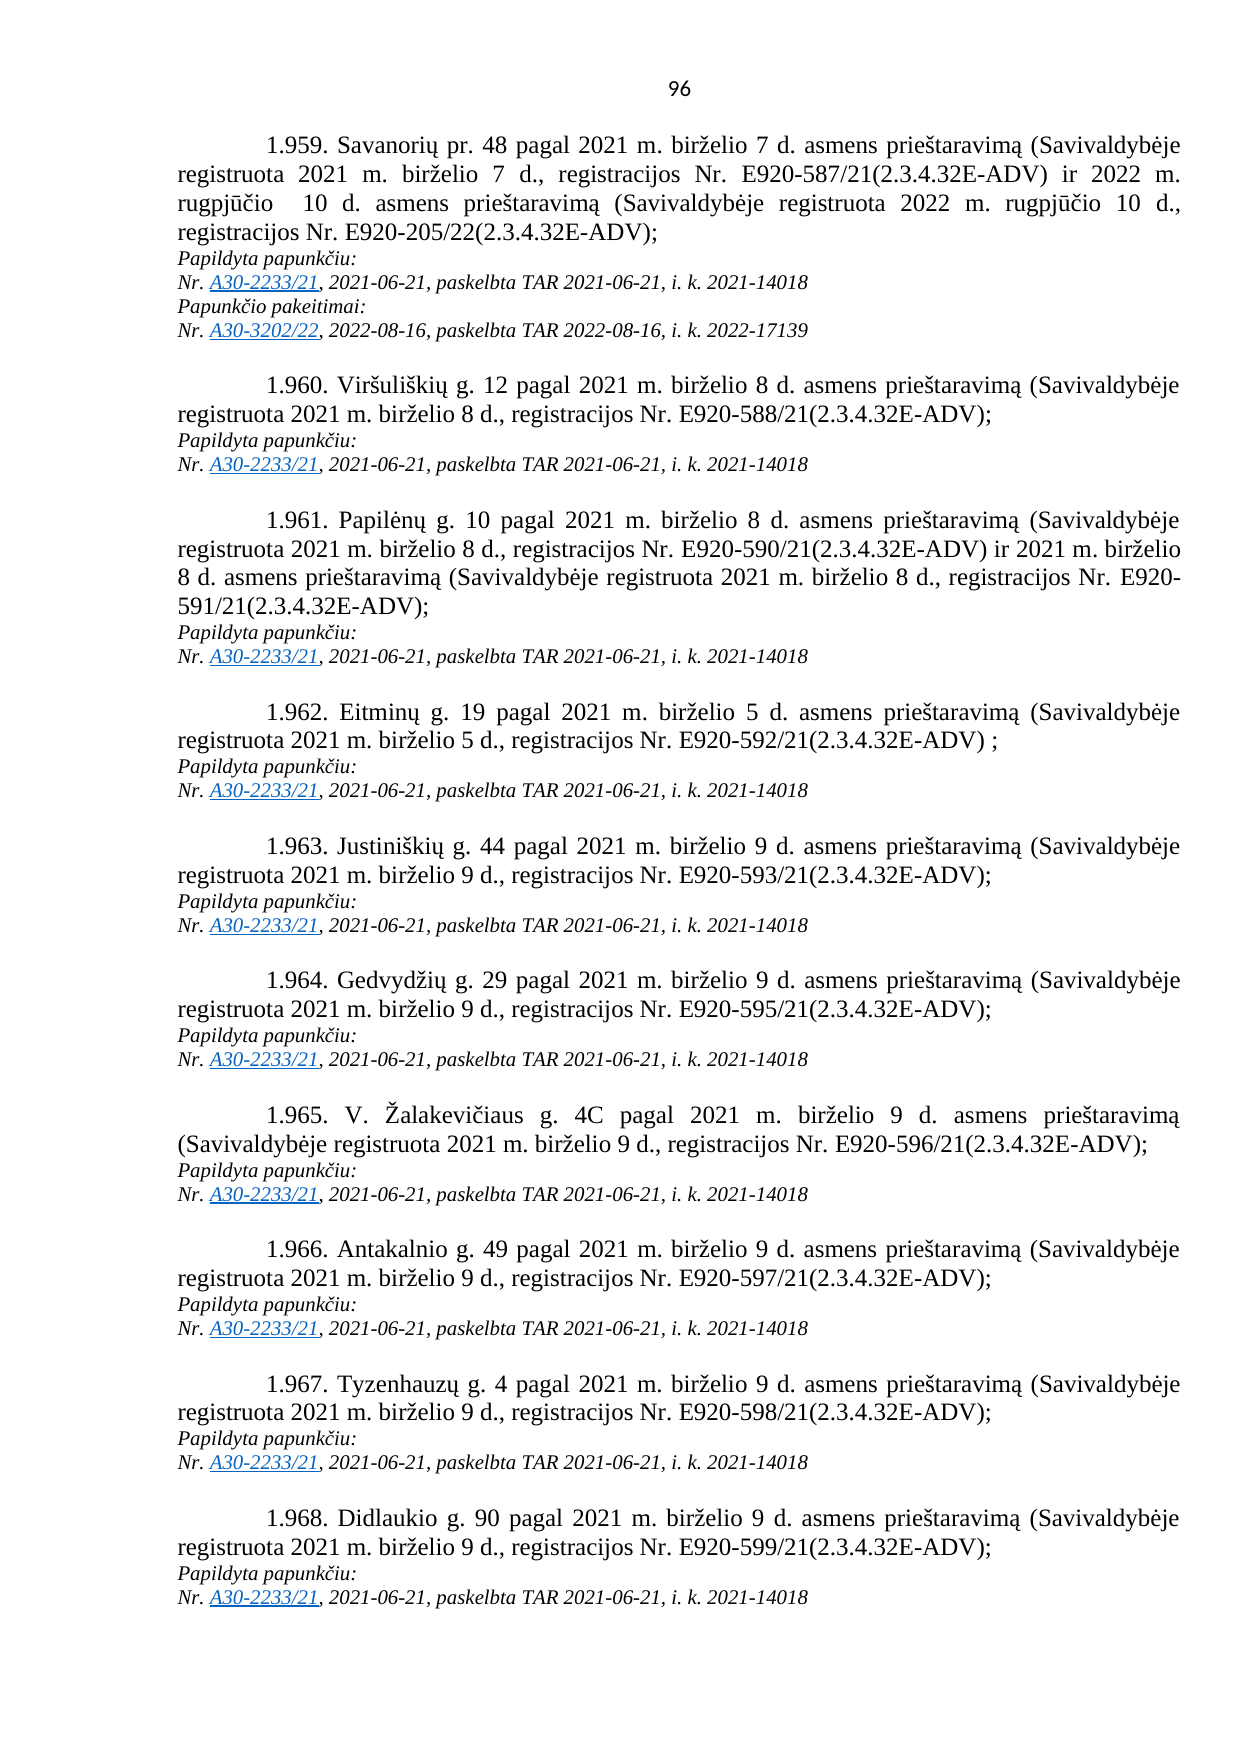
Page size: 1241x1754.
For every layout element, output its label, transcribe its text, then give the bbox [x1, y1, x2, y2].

text Papildyta papunkčiu: [177, 1157, 1181, 1182]
text 1.967. Tyzenhauzų g. 4 pagal 2021 m. birželio 9 d. asmens prieštaravimą (Savivaldybėje registruota 2021 m. birželio 9 d., registracijos Nr. E920-598/21(2.3.4.32E-ADV); [177, 1369, 1181, 1426]
text 1.964. Gedvydžių g. 29 pagal 2021 m. birželio 9 d. asmens prieštaravimą (Savivaldybėje registruota 2021 m. birželio 9 d., registracijos Nr. E920-595/21(2.3.4.32E-ADV); [177, 966, 1181, 1023]
text Nr. A30-2233/21, 2021-06-21, paskelbta TAR 2021-06-21, i. k. 2021-14018 [177, 1585, 1181, 1609]
text Papildyta papunkčiu: [177, 428, 1181, 452]
text Nr. A30-2233/21, 2021-06-21, paskelbta TAR 2021-06-21, i. k. 2021-14018 [177, 1182, 1181, 1206]
text Nr. A30-2233/21, 2021-06-21, paskelbta TAR 2021-06-21, i. k. 2021-14018 [177, 452, 1181, 476]
text Papildyta papunkčiu: [177, 1426, 1181, 1450]
text Papildyta papunkčiu: [177, 1023, 1181, 1047]
text Nr. A30-2233/21, 2021-06-21, paskelbta TAR 2021-06-21, i. k. 2021-14018 [177, 778, 1181, 802]
text Nr. A30-2233/21, 2021-06-21, paskelbta TAR 2021-06-21, i. k. 2021-14018 [177, 270, 1181, 294]
text 1.968. Didlaukio g. 90 pagal 2021 m. birželio 9 d. asmens prieštaravimą (Savivaldybėje registruota 2021 m. birželio 9 d., registracijos Nr. E920-599/21(2.3.4.32E-ADV); [177, 1503, 1181, 1561]
text Nr. A30-2233/21, 2021-06-21, paskelbta TAR 2021-06-21, i. k. 2021-14018 [177, 1316, 1181, 1340]
text 1.963. Justiniškių g. 44 pagal 2021 m. birželio 9 d. asmens prieštaravimą (Savivaldybėje registruota 2021 m. birželio 9 d., registracijos Nr. E920-593/21(2.3.4.32E-ADV); [177, 831, 1181, 889]
text Papildyta papunkčiu: [177, 620, 1181, 644]
text Nr. A30-2233/21, 2021-06-21, paskelbta TAR 2021-06-21, i. k. 2021-14018 [177, 1047, 1181, 1071]
text 1.965. V. Žalakevičiaus g. 4C pagal 2021 m. birželio 9 d. asmens prieštaravimą (Savivaldybėje registruota 2021 m. birželio 9 d., registracijos Nr. E920-596/21(2.3.4.32E-ADV); [177, 1100, 1181, 1157]
text 1.960. Viršuliškių g. 12 pagal 2021 m. birželio 8 d. asmens prieštaravimą (Savivaldybėje registruota 2021 m. birželio 8 d., registracijos Nr. E920-588/21(2.3.4.32E-ADV); [177, 371, 1181, 428]
text Papildyta papunkčiu: [177, 246, 1181, 270]
text 1.961. Papilėnų g. 10 pagal 2021 m. birželio 8 d. asmens prieštaravimą (Savivaldybėje registruota 2021 m. birželio 8 d., registracijos Nr. E920-590/21(2.3.4.32E-ADV) ir 2021 m. birželio 8 d. asmens prieštaravimą (Savivaldybėje registruota 2021 m. birželio 8 d., registracijos Nr. E920-591/21(2.3.4.32E-ADV); [177, 505, 1181, 620]
text Nr. A30-2233/21, 2021-06-21, paskelbta TAR 2021-06-21, i. k. 2021-14018 [177, 913, 1181, 937]
text 1.966. Antakalnio g. 49 pagal 2021 m. birželio 9 d. asmens prieštaravimą (Savivaldybėje registruota 2021 m. birželio 9 d., registracijos Nr. E920-597/21(2.3.4.32E-ADV); [177, 1234, 1181, 1292]
text Papildyta papunkčiu: [177, 754, 1181, 778]
text 1.959. Savanorių pr. 48 pagal 2021 m. birželio 7 d. asmens prieštaravimą (Savivaldybėje registruota 2021 m. birželio 7 d., registracijos Nr. E920-587/21(2.3.4.32E-ADV) ir 2022 m. rugpjūčio 10 d. asmens prieštaravimą (Savivaldybėje registruota 2022 m. rugpjūčio 10 d., registracijos Nr. E920-205/22(2.3.4.32E-ADV); [177, 131, 1181, 246]
text Nr. A30-2233/21, 2021-06-21, paskelbta TAR 2021-06-21, i. k. 2021-14018 [177, 1450, 1181, 1474]
text Papildyta papunkčiu: [177, 1292, 1181, 1316]
text Nr. A30-3202/22, 2022-08-16, paskelbta TAR 2022-08-16, i. k. 2022-17139 [177, 318, 1181, 342]
text 1.962. Eitminų g. 19 pagal 2021 m. birželio 5 d. asmens prieštaravimą (Savivaldybėje registruota 2021 m. birželio 5 d., registracijos Nr. E920-592/21(2.3.4.32E-ADV) ; [177, 697, 1181, 754]
text Papildyta papunkčiu: [177, 1561, 1181, 1585]
text Papildyta papunkčiu: [177, 889, 1181, 913]
text Nr. A30-2233/21, 2021-06-21, paskelbta TAR 2021-06-21, i. k. 2021-14018 [177, 644, 1181, 668]
text Papunkčio pakeitimai: [177, 294, 1181, 318]
